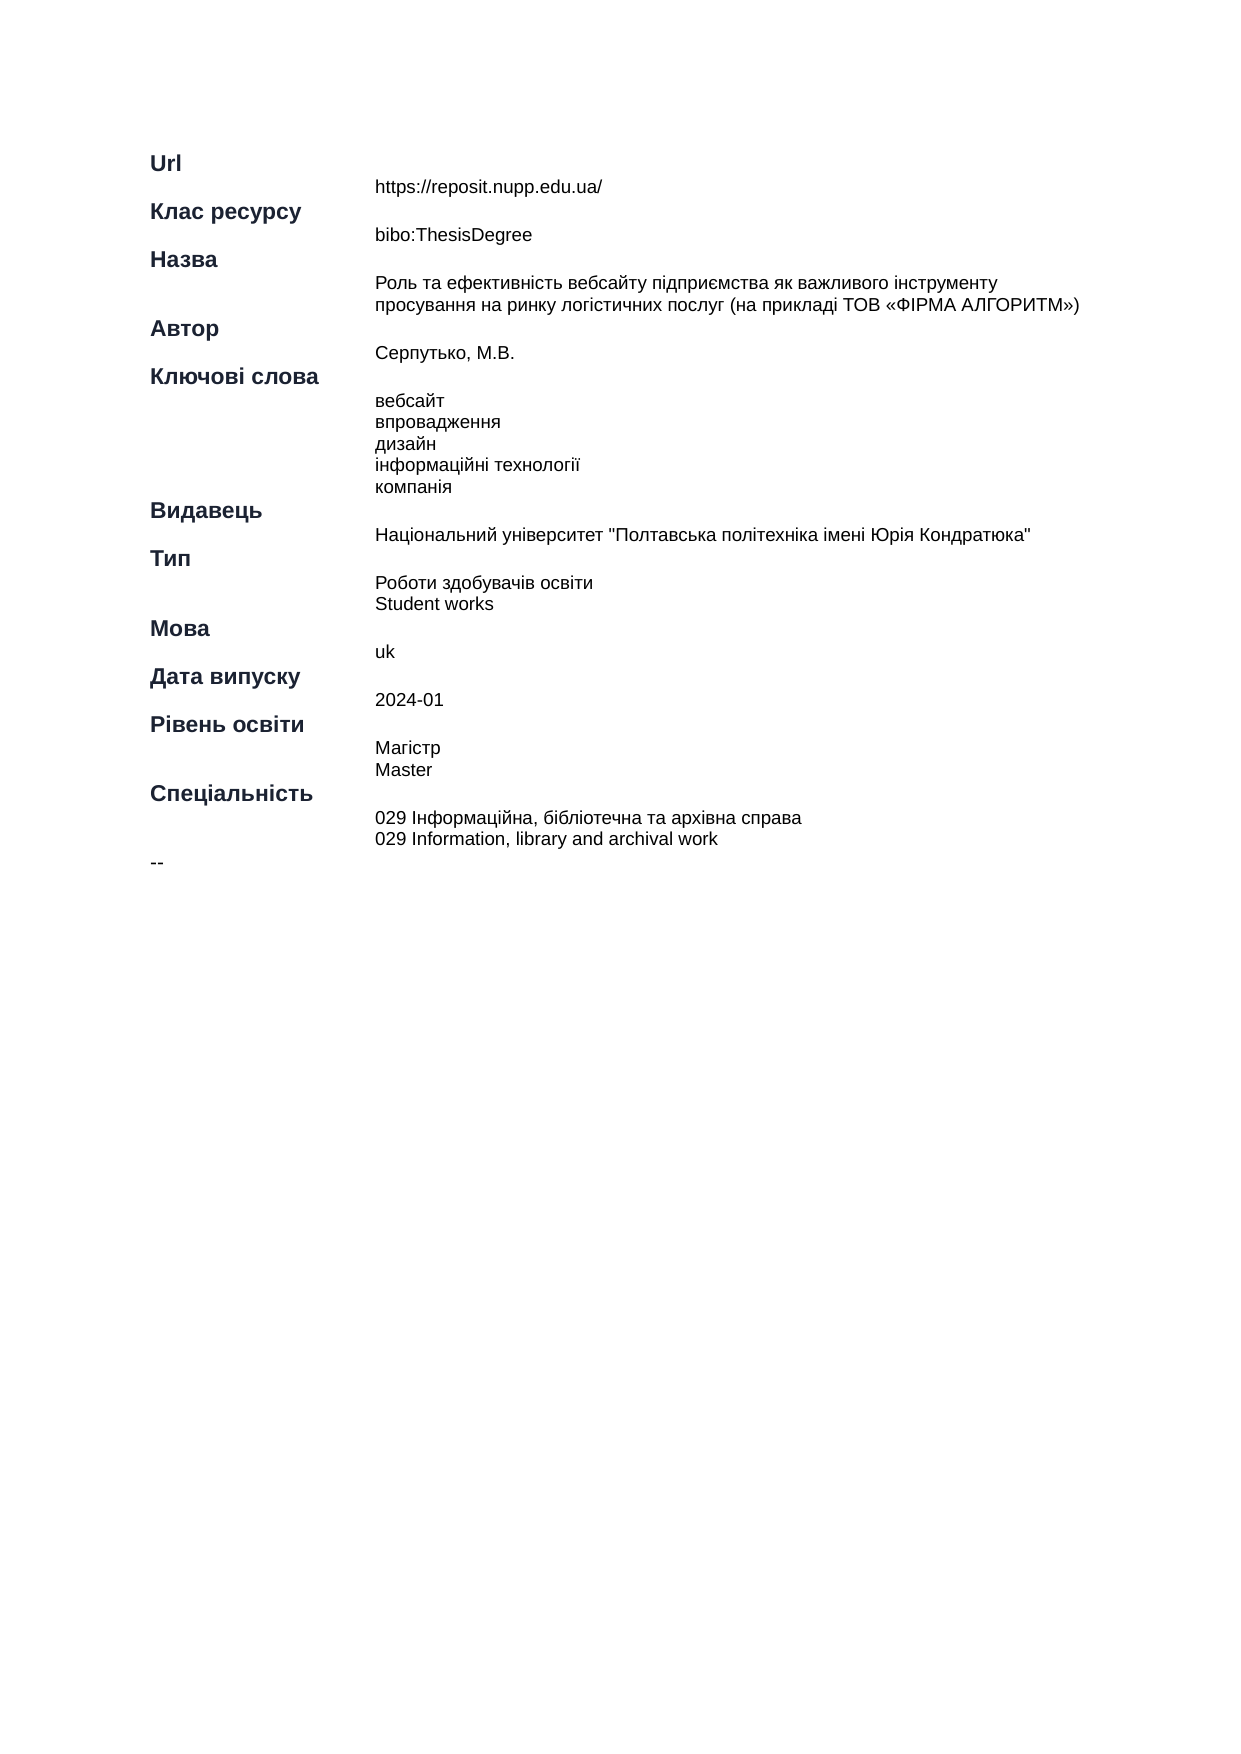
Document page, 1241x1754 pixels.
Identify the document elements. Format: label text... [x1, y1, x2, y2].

text інформаційні технології [375, 454, 1090, 476]
text bibo:ThesisDegree [375, 224, 1090, 246]
text Master [375, 758, 1090, 780]
text uk [375, 641, 1090, 663]
text Видавець [150, 497, 1090, 524]
text 029 Інформаційна, бібліотечна та архівна справа [375, 806, 1090, 828]
text https://reposit.nupp.edu.ua/ [375, 176, 1090, 198]
text Student works [375, 593, 1090, 615]
text Національний університет "Полтавська політехніка імені Юрія Кондратюка" [375, 524, 1090, 545]
text 029 Information, library and archival work [375, 828, 1090, 849]
text компанія [375, 476, 1090, 497]
text Url [150, 150, 1090, 176]
text Тип [150, 545, 1090, 572]
text Мова [150, 615, 1090, 641]
text Спеціальність [150, 780, 1090, 806]
text Клас ресурсу [150, 198, 1090, 224]
text 2024-01 [375, 689, 1090, 711]
text Магістр [375, 737, 1090, 758]
text дизайн [375, 433, 1090, 454]
text Рівень освіти [150, 711, 1090, 737]
text Серпутько, М.В. [375, 342, 1090, 363]
text Роль та ефективність вебсайту підприємства як важливого інструменту просування на ринку логістичних послуг (на прикладі ТОВ «ФІРМА АЛГОРИТМ») [375, 272, 1090, 315]
text впровадження [375, 411, 1090, 433]
text Автор [150, 315, 1090, 342]
text Роботи здобувачів освіти [375, 572, 1090, 593]
text Дата випуску [150, 663, 1090, 689]
text вебсайт [375, 389, 1090, 411]
text Ключові слова [150, 363, 1090, 389]
text -- [150, 849, 1090, 873]
text Назва [150, 246, 1090, 272]
